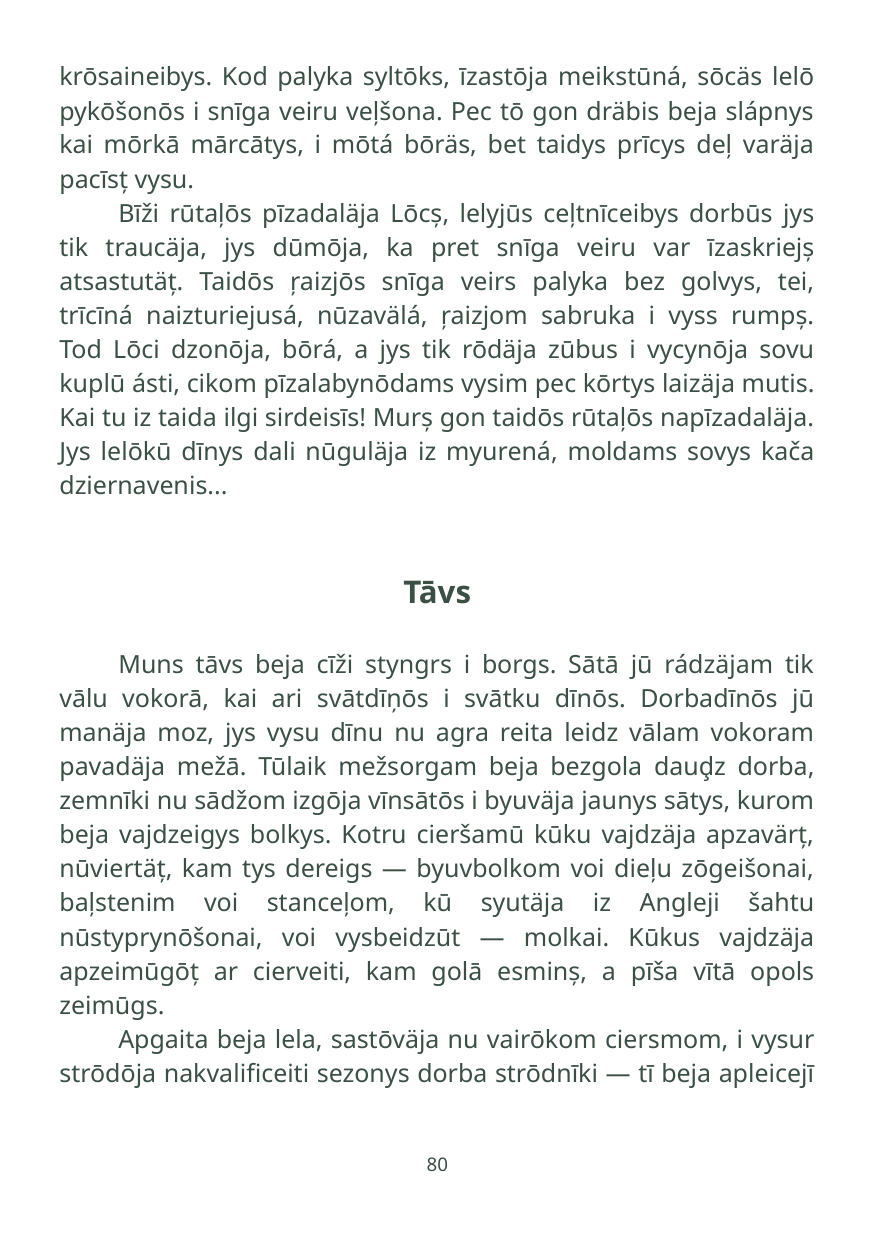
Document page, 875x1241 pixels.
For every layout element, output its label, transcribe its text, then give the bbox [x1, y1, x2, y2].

text Tāvs [59, 570, 815, 613]
text Bīži rūtaļōs pīzadaläja Lōcș, lelyjūs ceļtnīceibys dorbūs jys tik traucäja, jys dūmōja, ka pret snīga veiru var īzaskriejș atsastutäț. Taidōs ŗaizjōs snīga veirs palyka bez golvys, tei, trīcīná naizturiejusá, nūzavälá, ŗaizjom sabruka i vyss rumpș. Tod Lōci dzonōja, bōrá, a jys tik rōdäja zūbus i vycynōja sovu kuplū ásti, cikom pīzalabynōdams vysim pec kōrtys laizäja mutis. Kai tu iz taida ilgi sirdeisīs! Murș gon taidōs rūtaļōs napīzadaläja. Jys lelōkū dīnys dali nūguläja iz myurená, moldams sovys kača dziernavenis... [59, 195, 815, 502]
text krōsaineibys. Kod palyka syltōks, īzastōja meikstūná, sōcäs lelō pykōšonōs i snīga veiru veļšona. Pec tō gon dräbis beja slápnys kai mōrkā mārcātys, i mōtá bōräs, bet taidys prīcys deļ varäja pacīsț vysu. [59, 59, 815, 195]
text Apgaita beja lela, sastōväja nu vairōkom ciersmom, i vysur strōdōja nakvalificeiti sezonys dorba strōdnīki — tī beja apleicejī [59, 1021, 815, 1089]
text Muns tāvs beja cīži styngrs i borgs. Sātā jū rádzäjam tik vālu vokorā, kai ari svātdīņōs i svātku dīnōs. Dorbadīnōs jū manäja moz, jys vysu dīnu nu agra reita leidz vālam vokoram pavadäja mežā. Tūlaik mežsorgam beja bezgola dauḑz dorba, zemnīki nu sādžom izgōja vīnsātōs i byuväja jaunys sātys, kurom beja vajdzeigys bolkys. Kotru cieršamū kūku vajdzäja apzavärț, nūviertäț, kam tys dereigs — byuvbolkom voi dieļu zōgeišonai, baļstenim voi stanceļom, kū syutäja iz Angleji šahtu nūstyprynōšonai, voi vysbeidzūt — molkai. Kūkus vajdzäja apzeimūgōț ar cierveiti, kam golā esminș, a pīša vītā opols zeimūgs. [59, 647, 815, 1021]
